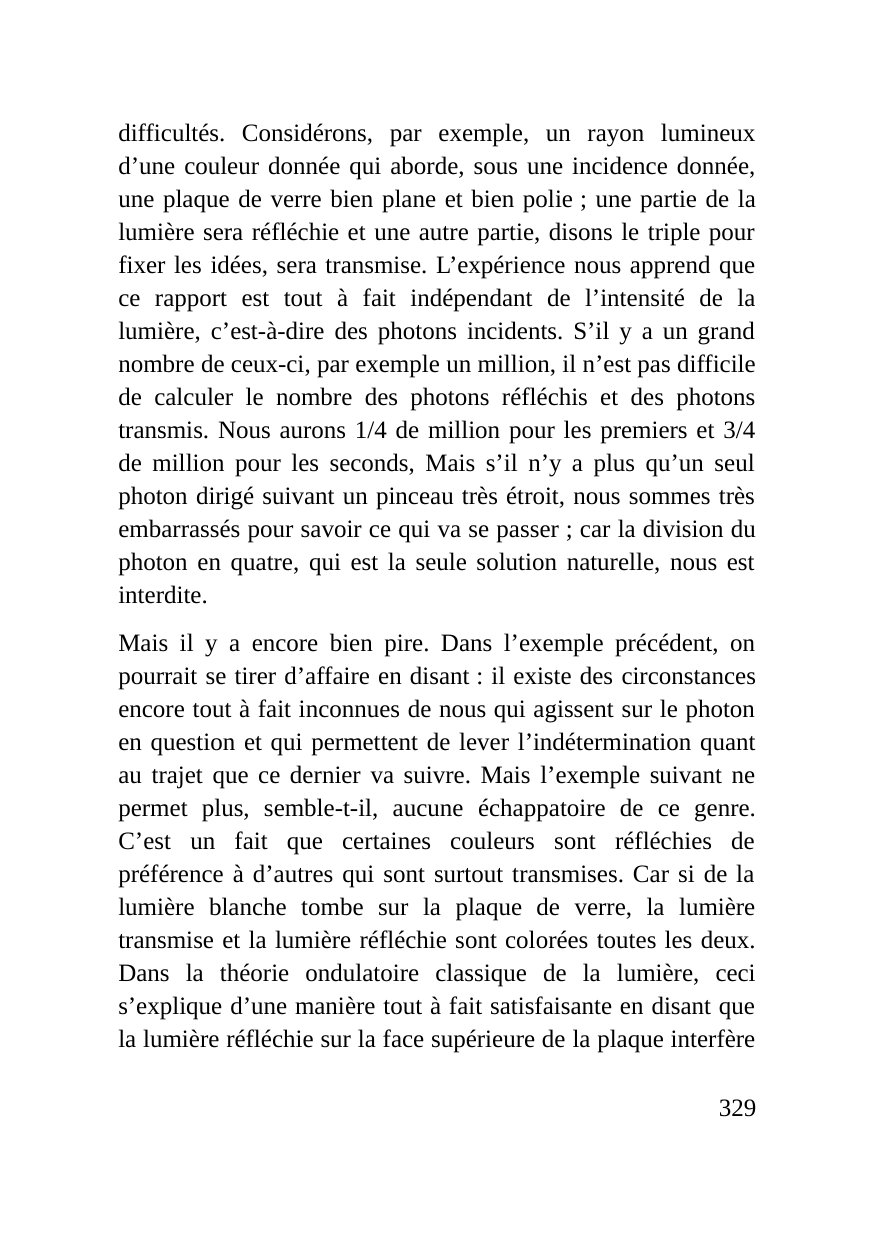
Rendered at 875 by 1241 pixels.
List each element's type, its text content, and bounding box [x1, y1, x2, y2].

text Mais il y a encore bien pire. Dans l’exemple précédent, on pourrait se tirer d’affaire en disant : il existe des circonstances encore tout à fait inconnues de nous qui agissent sur le photon en question et qui permettent de lever l’indétermination quant au trajet que ce dernier va suivre. Mais l’exemple suivant ne permet plus, semble-t-il, aucune échappatoire de ce genre. C’est un fait que certaines couleurs sont réfléchies de préférence à d’autres qui sont surtout transmises. Car si de la lumière blanche tombe sur la plaque de verre, la lumière transmise et la lumière réfléchie sont colorées toutes les deux. Dans la théorie ondulatoire classique de la lumière, ceci s’explique d’une manière tout à fait satisfaisante en disant que la lumière réfléchie sur la face supérieure de la plaque interfère [118, 628, 756, 1053]
text difficultés. Considérons, par exemple, un rayon lumineux d’une couleur donnée qui aborde, sous une incidence donnée, une plaque de verre bien plane et bien polie ; une partie de la lumière sera réfléchie et une autre partie, disons le triple pour fixer les idées, sera transmise. L’expérience nous apprend que ce rapport est tout à fait indépendant de l’intensité de la lumière, c’est-à-dire des photons incidents. S’il y a un grand nombre de ceux-ci, par exemple un million, il n’est pas difficile de calculer le nombre des photons réfléchis et des photons transmis. Nous aurons 1/4 de million pour les premiers et 3/4 de million pour les seconds, Mais s’il n’y a plus qu’un seul photon dirigé suivant un pinceau très étroit, nous sommes très embarrassés pour savoir ce qui va se passer ; car la division du photon en quatre, qui est la seule solution naturelle, nous est interdite. [118, 118, 756, 609]
